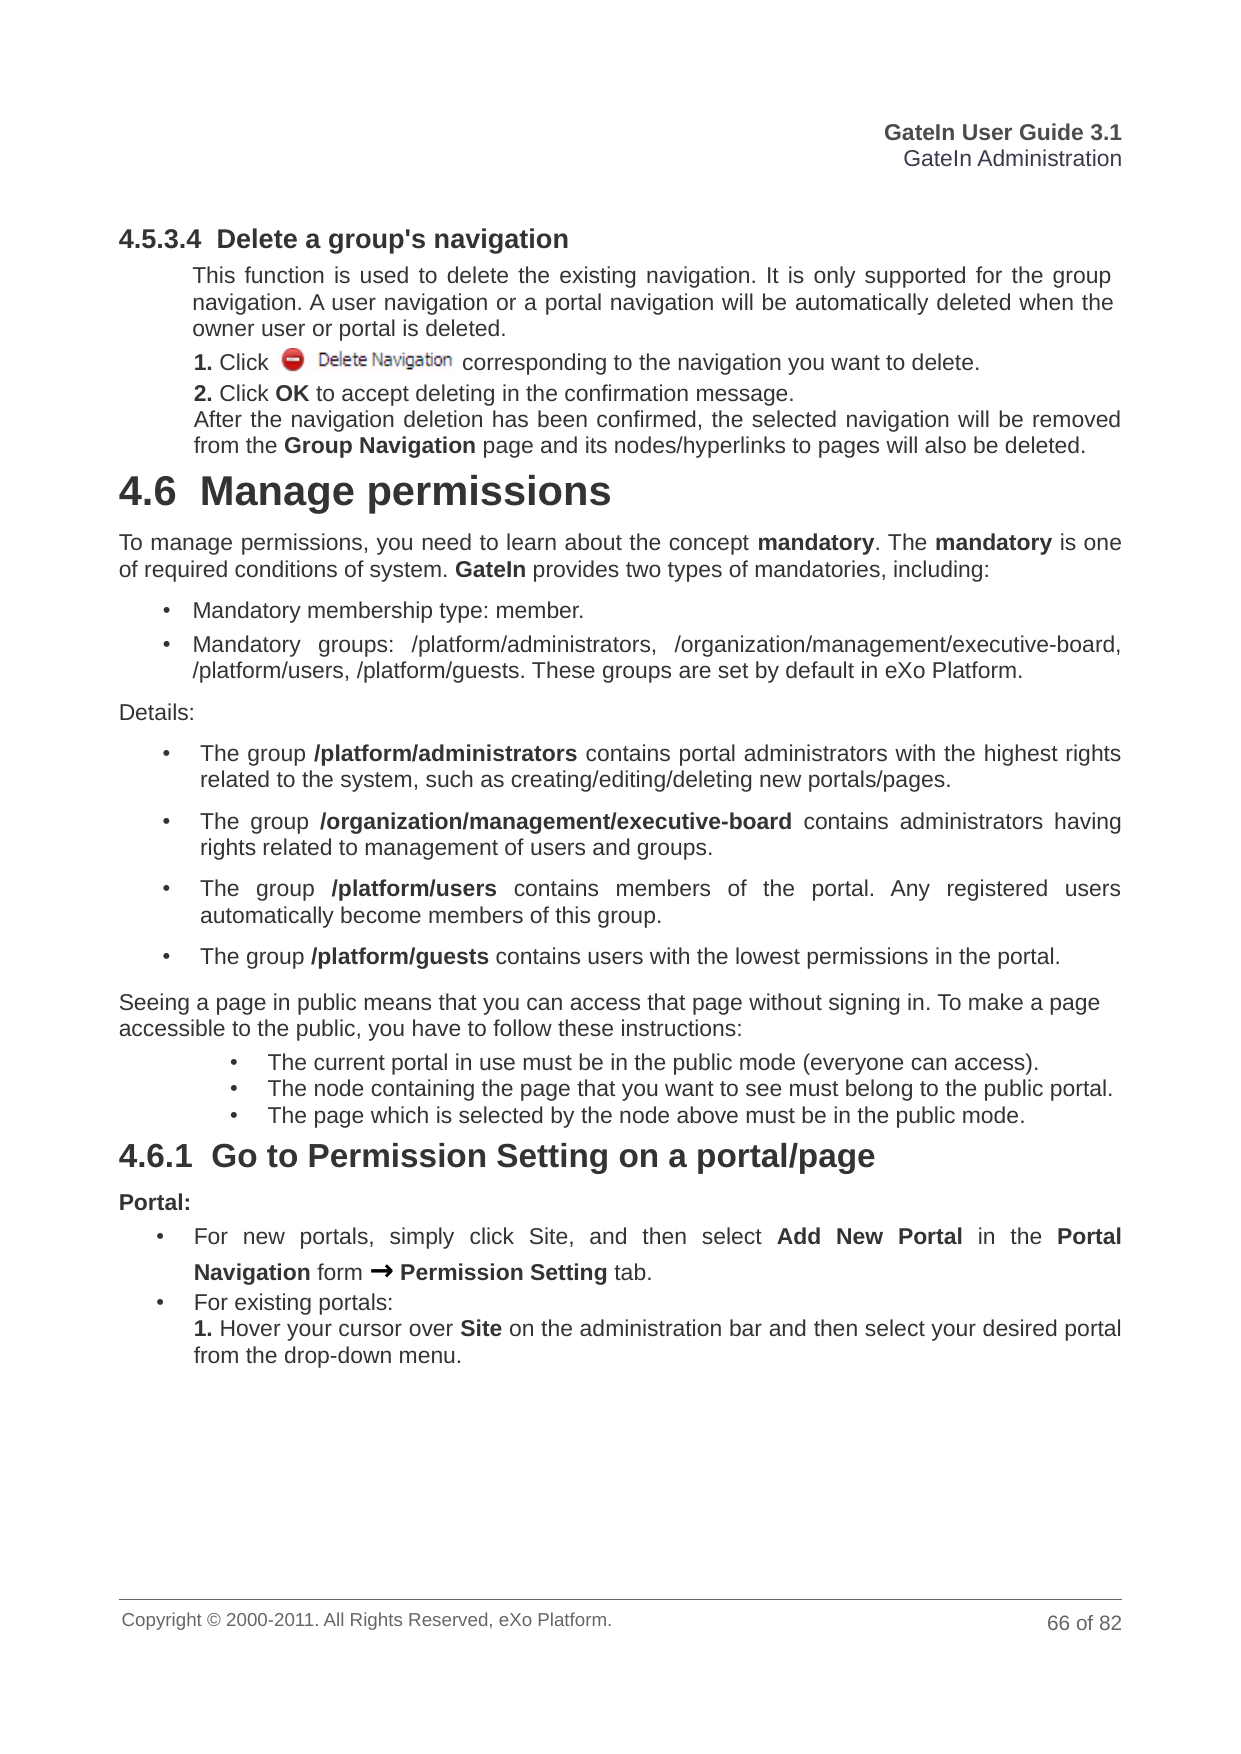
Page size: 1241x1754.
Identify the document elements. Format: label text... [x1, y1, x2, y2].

list After the navigation deletion has been confirmed, the selected navigation will be removed from the Group Navigation page and its nodes/hyperlinks to pages will also be deleted. [156, 406, 1122, 459]
text This function is used to delete the existing navigation. It is only supported for the group navigation. A user navigation or a portal navigation will be automatically deleted when the owner user or portal is deleted. [118, 262, 1122, 341]
picture [276, 348, 455, 373]
list For new portals, simply click Site, and then select Add New Portal in the Portal Navigation form → Permission Setting tab. [156, 1223, 1122, 1289]
list The page which is selected by the node above must be in the public mode. [230, 1102, 1122, 1128]
subtitle Delete a group's navigation [118, 223, 1122, 255]
text Details: [118, 698, 1122, 725]
list The current portal in use must be in the public mode (everyone can access). [230, 1049, 1122, 1075]
list 2. Click OK to accept deleting in the confirmation message. [156, 380, 1122, 406]
list The group /platform/guests contains users with the lowest permissions in the portal. [162, 943, 1122, 969]
subtitle Go to Permission Setting on a portal/page [118, 1136, 1122, 1174]
list Mandatory membership type: member. [163, 597, 1122, 623]
list For existing portals: [156, 1289, 1122, 1315]
text To manage permissions, you need to learn about the concept mandatory. The mandatory is one of required conditions of system. GateIn provides two types of mandatories, including: [118, 529, 1122, 582]
list The node containing the page that you want to see must belong to the public portal. [230, 1075, 1122, 1102]
text Portal: [118, 1189, 1122, 1215]
list The group /platform/users contains members of the portal. Any registered users automatically become members of this group. [162, 875, 1122, 928]
text Seeing a page in public means that you can access that page without signing in. To make a page accessible to the public, you have to follow these instructions: [118, 989, 1122, 1042]
list The group /platform/administrators contains portal administrators with the highest rights related to the system, such as creating/editing/deleting new portals/pages. [162, 740, 1122, 793]
list 1. Clickcorresponding to the navigation you want to delete. [156, 341, 1122, 380]
subtitle Manage permissions [118, 466, 1122, 514]
list The group /organization/management/executive-board contains administrators having rights related to management of users and groups. [162, 808, 1122, 860]
list 1. Hover your cursor over Site on the administration bar and then select your desired portal from the drop-down menu. [156, 1315, 1122, 1368]
list Mandatory groups: /platform/administrators, /organization/management/executive-board, /platform/users, /platform/guests. These groups are set by default in eXo Platform. [163, 631, 1122, 683]
